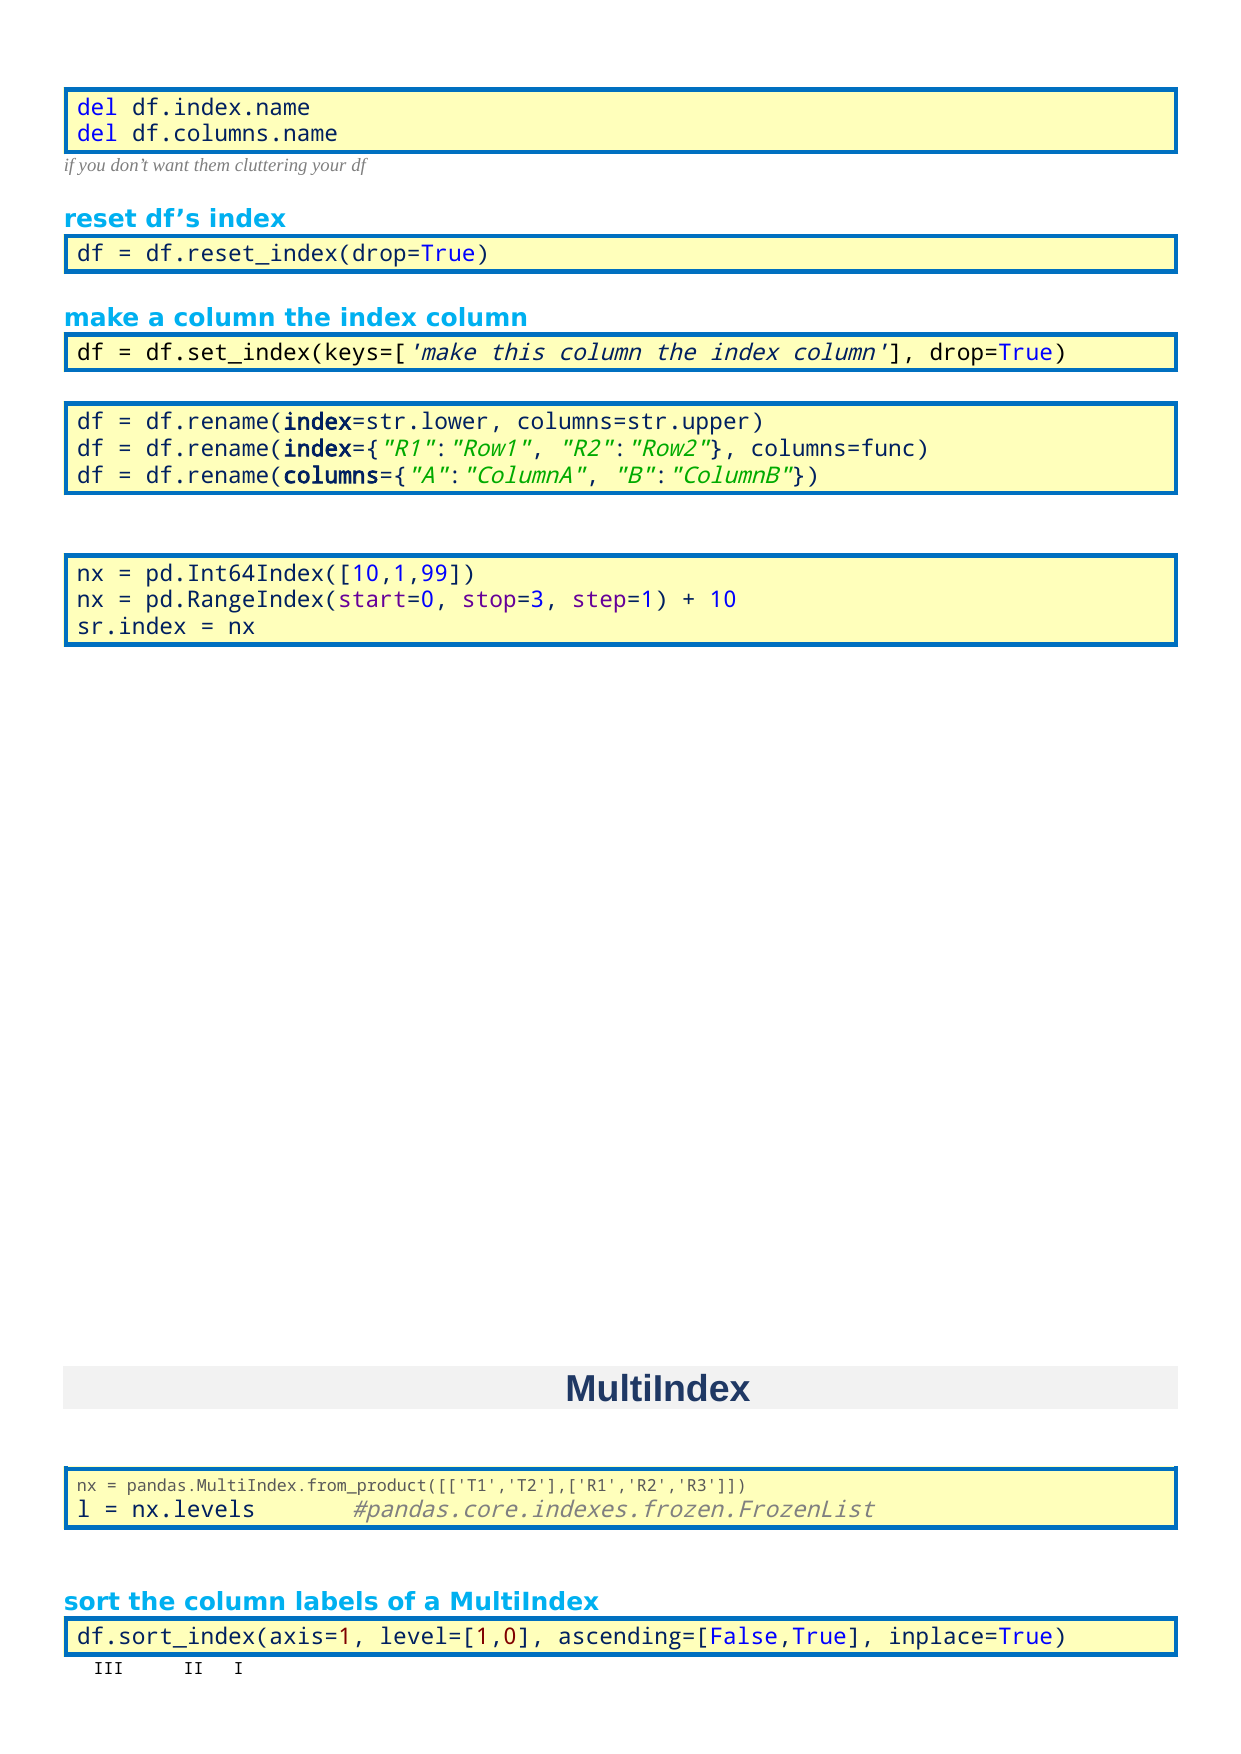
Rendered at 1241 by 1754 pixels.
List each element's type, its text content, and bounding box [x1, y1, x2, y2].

subtitle MultiIndex [63, 1366, 1178, 1409]
text if you don’t want them cluttering your df [63, 154, 1178, 176]
text df = df.set_index(keys=['make this column the index column'], drop=True) [68, 337, 1174, 368]
text df = df.rename(index=str.lower, columns=str.upper) [68, 406, 1174, 428]
text nx = pandas.MultiIndex.from_product([['T1','T2'],['R1','R2','R3']]) l = nx.levels #pandas.core.indexes.frozen.FrozenList [68, 1471, 1174, 1525]
text df = df.reset_index(drop=True) [68, 238, 1174, 269]
text III II I [63, 1657, 1178, 1679]
text del df.index.name [68, 92, 1174, 114]
title reset df’s index [63, 204, 1178, 234]
text df.sort_index(axis=1, level=[1,0], ascending=[False,True], inplace=True) [68, 1621, 1174, 1652]
text nx = pd.Int64Index([10,1,99]) nx = pd.RangeIndex(start=0, stop=3, step=1) + 10 sr.index = nx [68, 558, 1174, 642]
text df = df.rename(index={"R1":"Row1", "R2":"Row2"}, columns=func) [68, 428, 1174, 455]
text df = df.rename(columns={"A":"ColumnA", "B":"ColumnB"}) [68, 455, 1174, 491]
title sort the column labels of a MultiIndex [63, 1587, 1178, 1616]
title make a column the index column [63, 303, 1178, 332]
text del df.columns.name [68, 114, 1174, 150]
